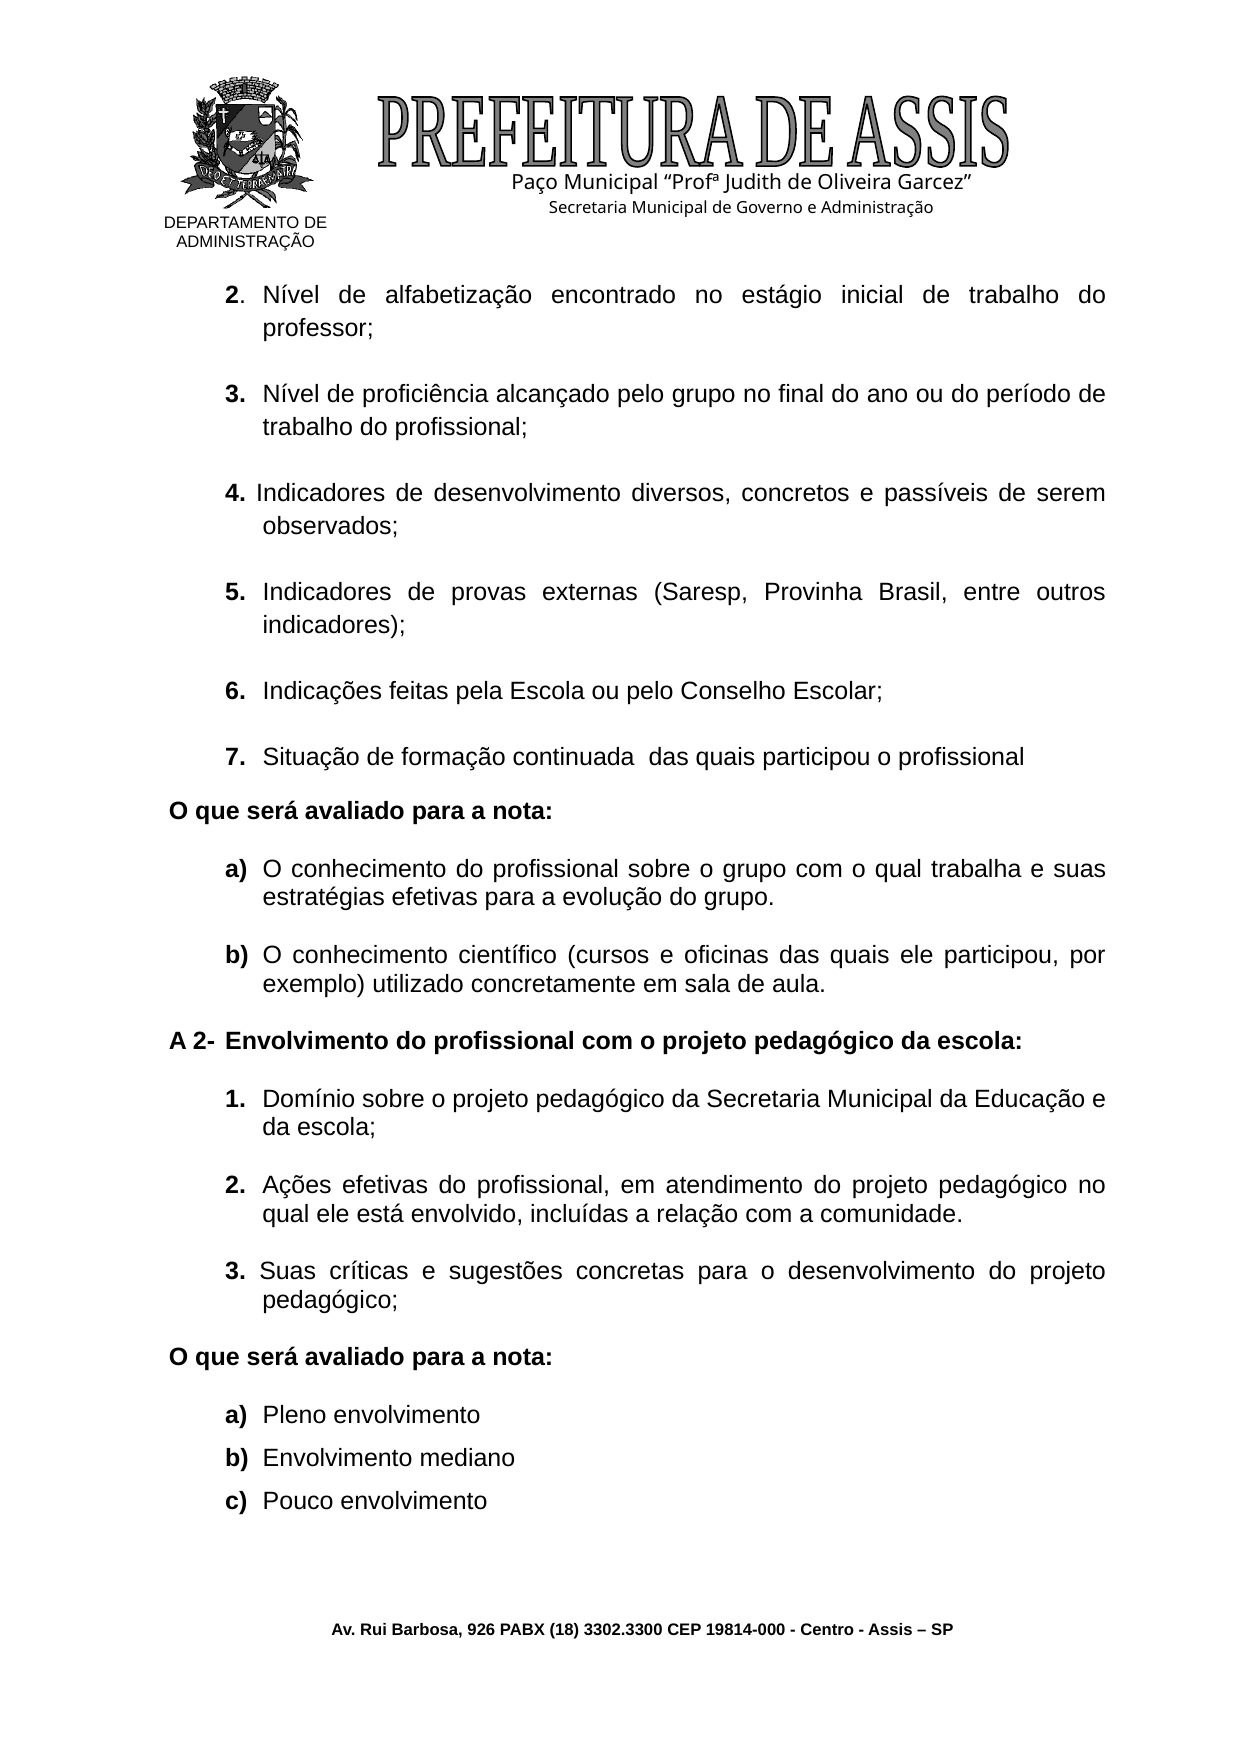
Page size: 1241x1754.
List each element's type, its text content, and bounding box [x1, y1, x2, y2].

text 3. Suas críticas e sugestões concretas para o desenvolvimento do projeto pedagógico; [225, 1256, 1107, 1314]
text b) Envolvimento mediano [225, 1443, 1107, 1472]
text b) O conhecimento científico (cursos e oficinas das quais ele participou, por exemplo) utilizado concretamente em sala de aula. [225, 940, 1107, 997]
list 5. Indicadores de provas externas (Saresp, Provinha Brasil, entre outros indicadores); [225, 577, 1107, 639]
text O que será avaliado para a nota: [169, 1342, 1107, 1371]
text A 2- Envolvimento do profissional com o projeto pedagógico da escola: [169, 1026, 1107, 1055]
list 7. Situação de formação continuada das quais participou o profissional [225, 742, 1107, 771]
text a) Pleno envolvimento [225, 1400, 1107, 1429]
text c) Pouco envolvimento [225, 1486, 1107, 1515]
list 6. Indicações feitas pela Escola ou pelo Conselho Escolar; [225, 676, 1107, 705]
list 3. Nível de proficiência alcançado pelo grupo no final do ano ou do período de trabalho do profissional; [225, 379, 1107, 441]
text a) O conhecimento do profissional sobre o grupo com o qual trabalha e suas estratégias efetivas para a evolução do grupo. [225, 854, 1107, 911]
text 2. Ações efetivas do profissional, em atendimento do projeto pedagógico no qual ele está envolvido, incluídas a relação com a comunidade. [225, 1170, 1107, 1227]
list 4. Indicadores de desenvolvimento diversos, concretos e passíveis de serem observados; [225, 478, 1107, 540]
list 2. Nível de alfabetização encontrado no estágio inicial de trabalho do professor; [225, 280, 1107, 342]
text 1. Domínio sobre o projeto pedagógico da Secretaria Municipal da Educação e da escola; [225, 1084, 1107, 1141]
text O que será avaliado para a nota: [169, 796, 1107, 825]
